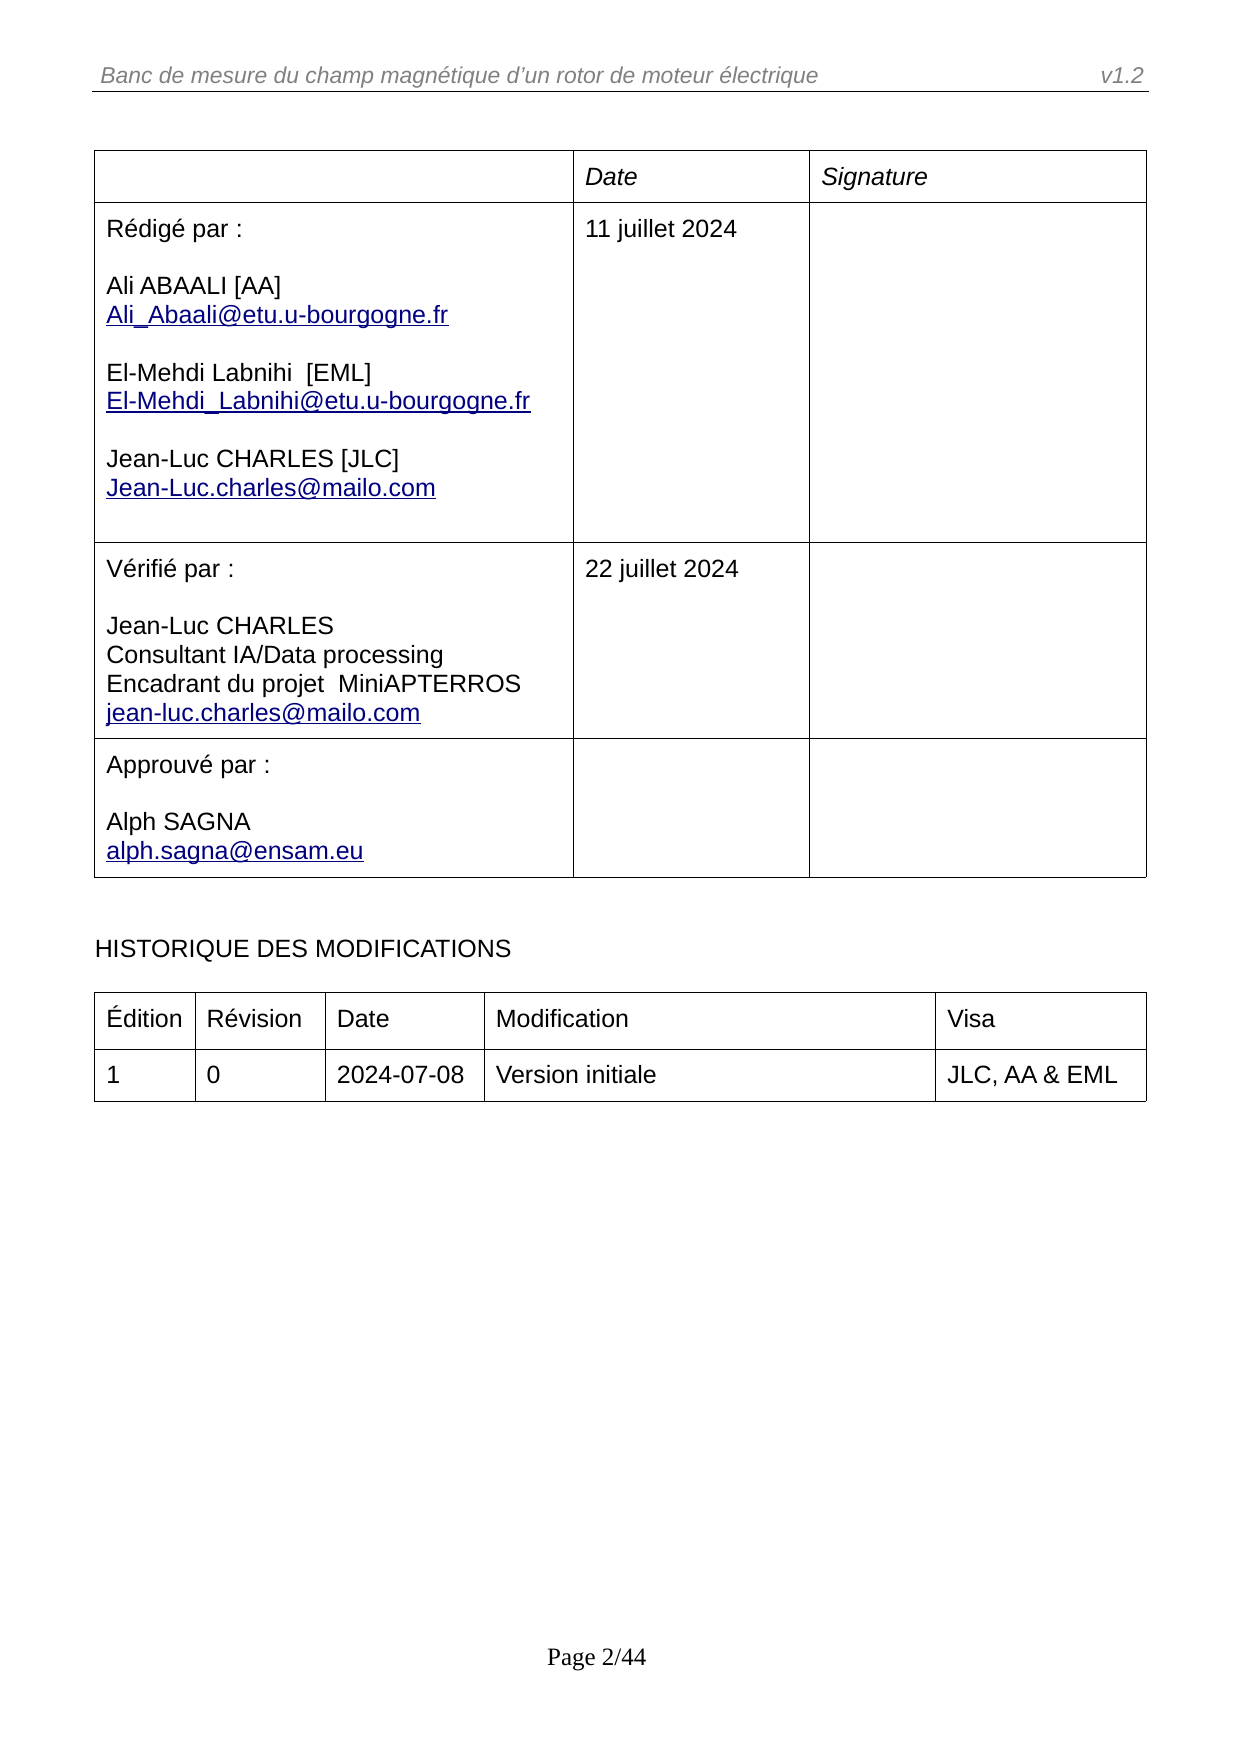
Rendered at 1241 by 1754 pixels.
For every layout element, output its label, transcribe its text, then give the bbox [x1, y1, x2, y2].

table_header Date [326, 993, 484, 1048]
table_cell 22 juillet 2024 [574, 543, 809, 738]
table_header Visa [936, 993, 1146, 1048]
table_cell [810, 543, 1146, 738]
table_header Modification [485, 993, 935, 1048]
table_cell 11 juillet 2024 [574, 203, 809, 542]
table_cell JLC, AA & EML [936, 1050, 1146, 1101]
table_cell Rédigé par : Ali ABAALI [AA] Ali_Abaali@etu.u-bourgogne.fr El-Mehdi Labnihi [EML] El-Mehdi_Labnihi@etu.u-bourgogne.fr Jean-Luc CHARLES [JLC] Jean-Luc.charles@mailo.com [95, 203, 573, 542]
table_cell 1 [95, 1050, 195, 1101]
table_header Révision [196, 993, 325, 1048]
table_header Date [574, 151, 809, 202]
table_cell Approuvé par : Alph SAGNA alph.sagna@ensam.eu [95, 739, 573, 877]
table_header [95, 151, 573, 202]
table_cell Version initiale [485, 1050, 935, 1101]
text HISTORIQUE DES MODIFICATIONS [94, 934, 1146, 963]
table_header Signature [810, 151, 1146, 202]
table_cell [574, 739, 809, 877]
table_cell Vérifié par : Jean-Luc CHARLES Consultant IA/Data processing Encadrant du projet MiniAPTERROS jean-luc.charles@mailo.com [95, 543, 573, 738]
table_cell 2024-07-08 [326, 1050, 484, 1101]
table_cell [810, 203, 1146, 542]
table_cell [810, 739, 1146, 877]
table_cell 0 [196, 1050, 325, 1101]
table_header Édition [95, 993, 195, 1048]
